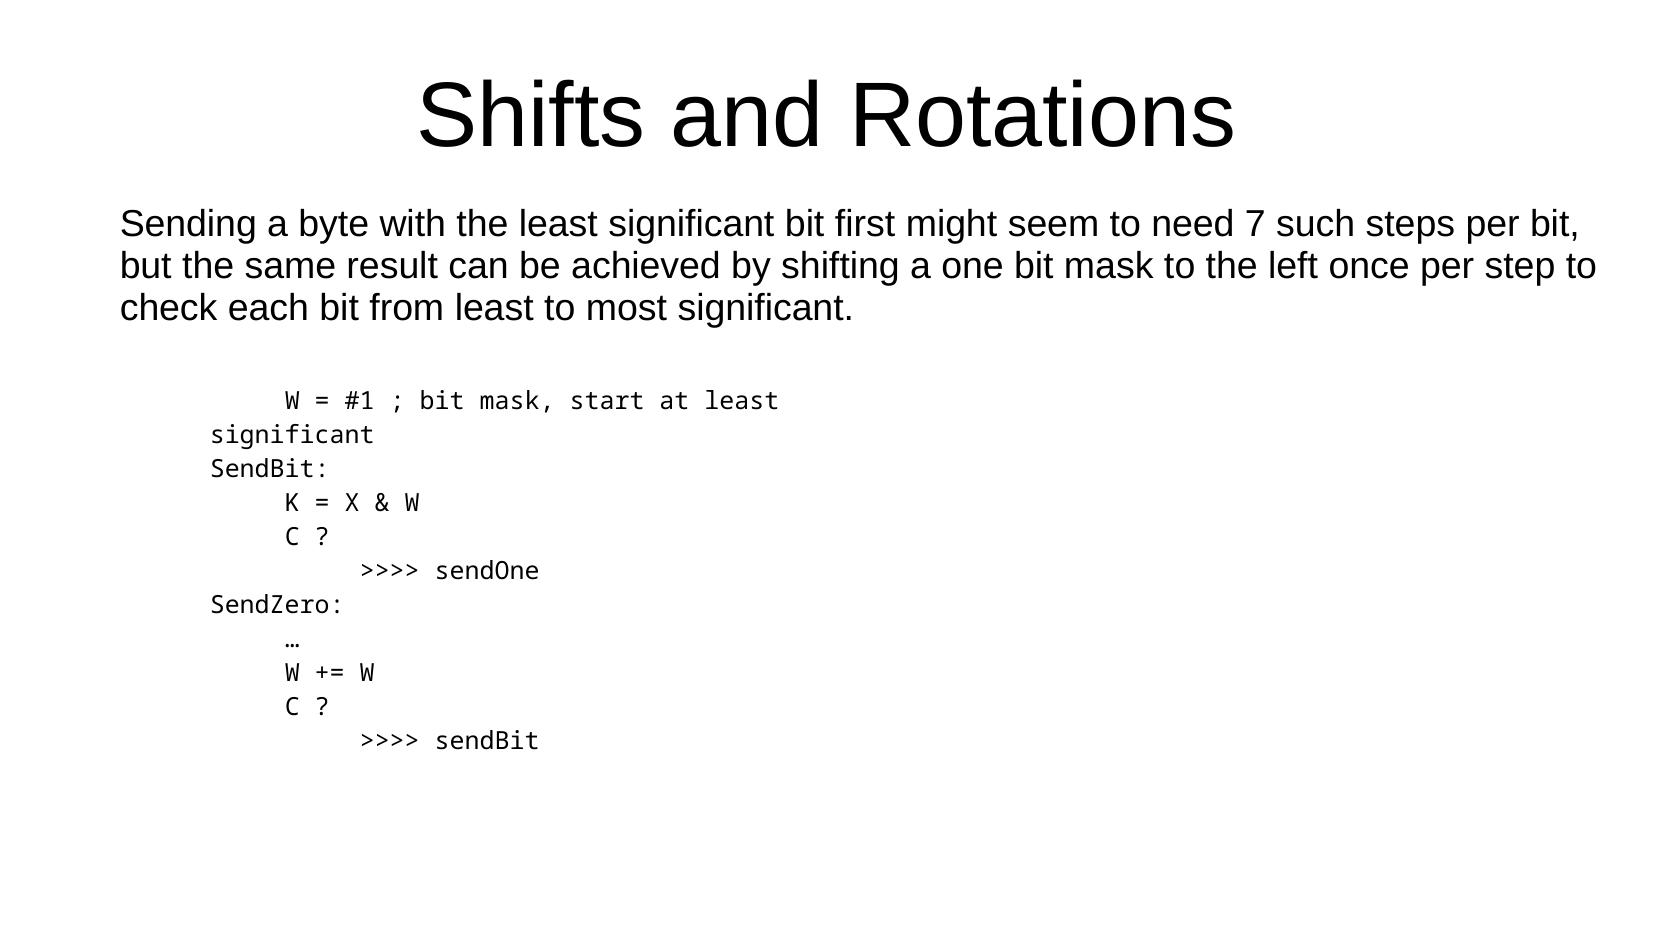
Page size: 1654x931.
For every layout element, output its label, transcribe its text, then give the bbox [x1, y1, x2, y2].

text_box W = #1 ; bit mask, start at least significant SendBit: K = X & W C ? >>>> sendOne SendZero: … W += W C ? >>>> sendBit [195, 375, 916, 723]
text_box Sending a byte with the least significant bit first might seem to need 7 such steps per bit, but the same result can be achieved by shifting a one bit mask to the left once per step to check each bit from least to most significant. [105, 195, 1636, 391]
title Shifts and Rotations [82, 37, 1571, 193]
